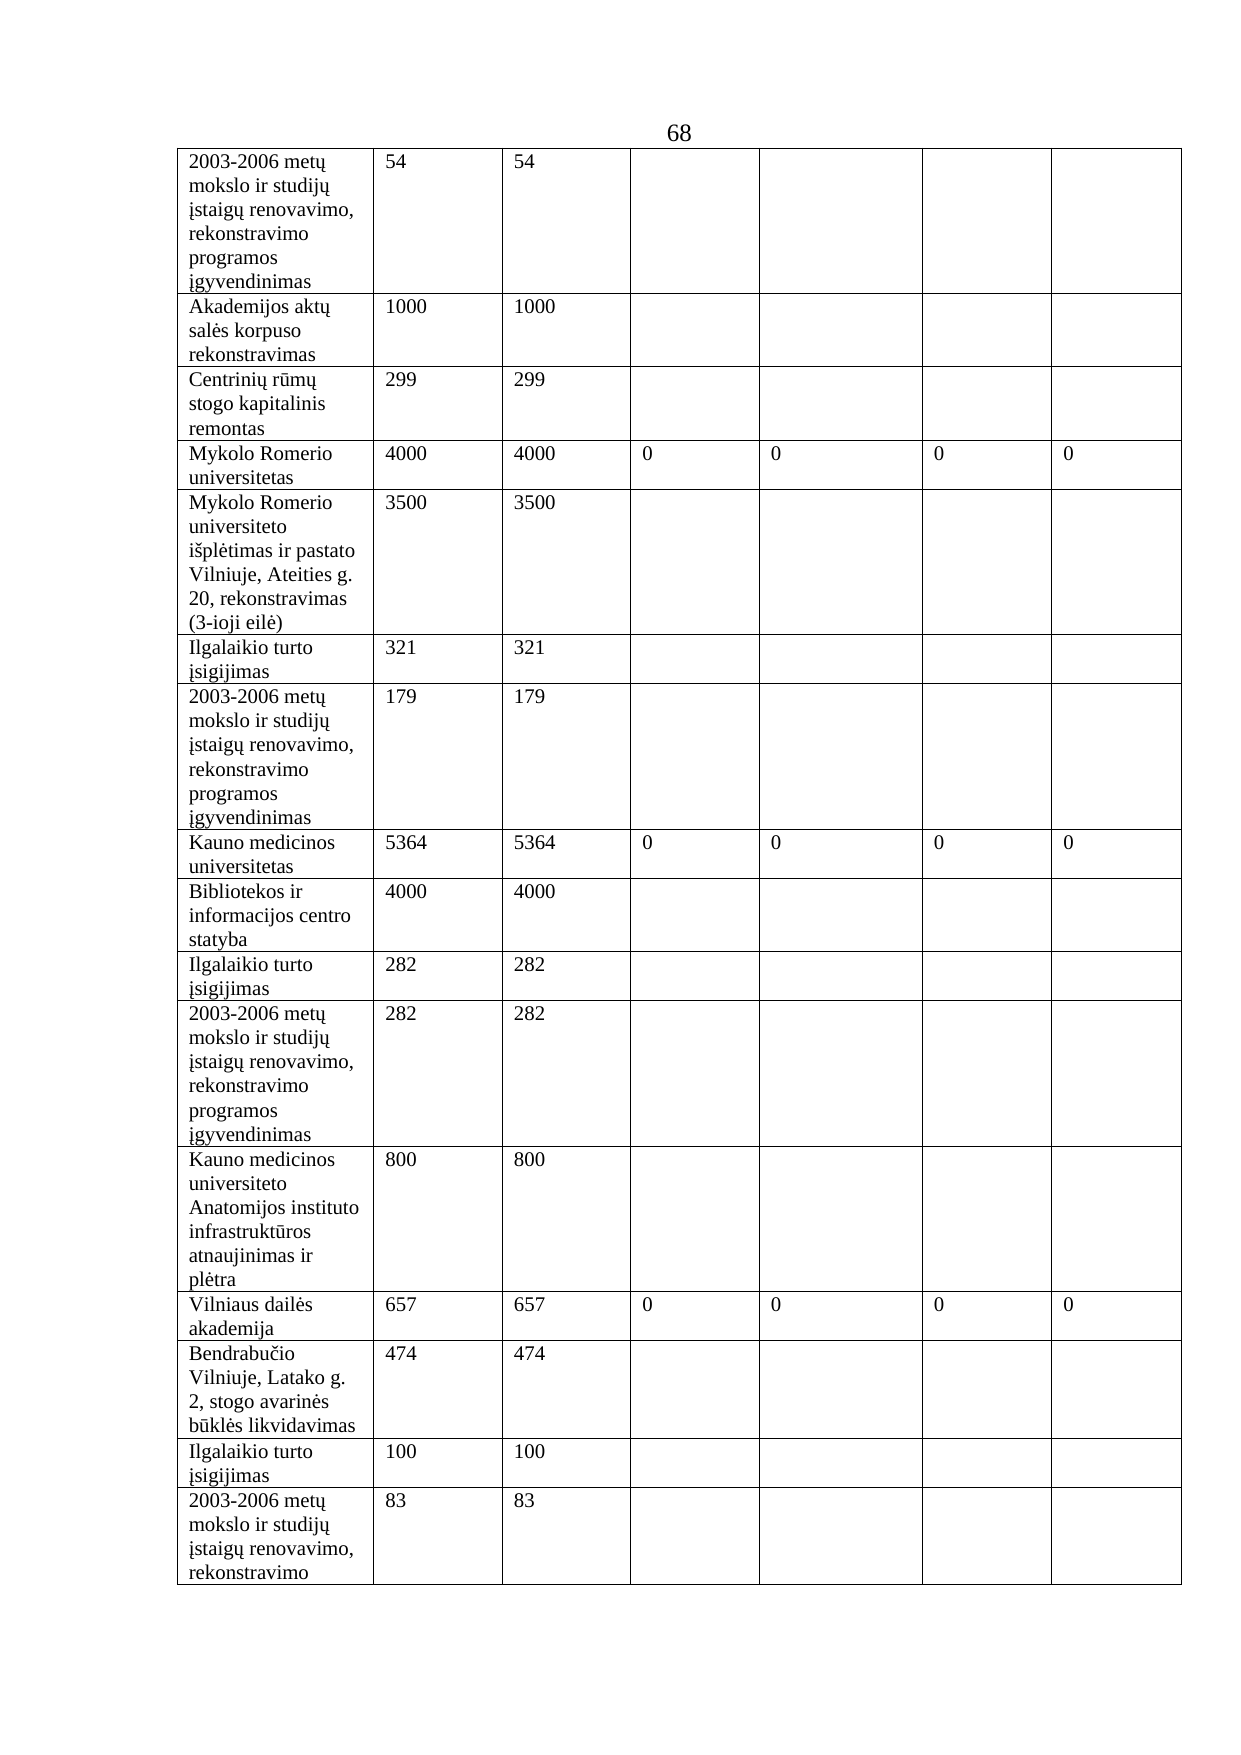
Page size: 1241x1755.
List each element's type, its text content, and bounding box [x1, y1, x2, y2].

table_cell 2003-2006 metų mokslo ir studijų įstaigų renovavimo, rekonstravimo programos įgyvendinimas [178, 149, 373, 293]
table_cell Kauno medicinos universiteto Anatomijos instituto infrastruktūros atnaujinimas ir plėtra [178, 1147, 373, 1291]
table_cell Kauno medicinos universitetas [178, 830, 373, 878]
table_cell [1052, 367, 1181, 439]
table_cell [923, 1341, 1051, 1437]
table_cell [1052, 635, 1181, 683]
table_cell [1052, 149, 1181, 293]
table_cell [760, 1341, 922, 1437]
table_cell [1052, 1341, 1181, 1437]
table_cell 83 [503, 1488, 630, 1584]
table_cell Akademijos aktų salės korpuso rekonstravimas [178, 294, 373, 366]
table_cell [760, 1147, 922, 1291]
table_cell Bibliotekos ir informacijos centro statyba [178, 879, 373, 951]
table_cell [631, 1439, 759, 1487]
table_cell 657 [503, 1292, 630, 1340]
table_cell 299 [374, 367, 502, 439]
table_cell [760, 684, 922, 829]
table_cell 1000 [503, 294, 630, 366]
table_cell [631, 490, 759, 634]
table_cell 4000 [503, 879, 630, 951]
table_cell [631, 1341, 759, 1437]
table_cell 100 [503, 1439, 630, 1487]
table_cell [760, 367, 922, 439]
table_cell [1052, 879, 1181, 951]
table_cell [923, 1488, 1051, 1584]
table_cell [1052, 490, 1181, 634]
table_cell Bendrabučio Vilniuje, Latako g. 2, stogo avarinės būklės likvidavimas [178, 1341, 373, 1437]
table_cell [631, 1147, 759, 1291]
table_cell [631, 1001, 759, 1146]
table_cell 0 [760, 830, 922, 878]
table_cell 282 [503, 1001, 630, 1146]
table_cell 179 [503, 684, 630, 829]
table_cell 321 [503, 635, 630, 683]
table_cell [1052, 1439, 1181, 1487]
table_cell 4000 [374, 879, 502, 951]
table_cell [923, 294, 1051, 366]
table_cell 2003-2006 metų mokslo ir studijų įstaigų renovavimo, rekonstravimo programos įgyvendinimas [178, 684, 373, 829]
table_cell 5364 [374, 830, 502, 878]
table_cell [760, 952, 922, 1000]
table_cell 0 [760, 441, 922, 489]
table_cell Centrinių rūmų stogo kapitalinis remontas [178, 367, 373, 439]
table_cell 0 [1052, 830, 1181, 878]
table_cell [923, 952, 1051, 1000]
table_cell [631, 1488, 759, 1584]
table_cell 282 [374, 1001, 502, 1146]
table_cell [923, 879, 1051, 951]
table_cell Vilniaus dailės akademija [178, 1292, 373, 1340]
table_cell 1000 [374, 294, 502, 366]
table_cell [760, 635, 922, 683]
table_cell [760, 1488, 922, 1584]
table_cell [760, 879, 922, 951]
table_cell 4000 [374, 441, 502, 489]
table_cell 282 [374, 952, 502, 1000]
table_cell [631, 149, 759, 293]
table_cell [631, 952, 759, 1000]
table_cell 321 [374, 635, 502, 683]
table_cell 0 [923, 441, 1051, 489]
table_cell Mykolo Romerio universitetas [178, 441, 373, 489]
table_cell 0 [1052, 441, 1181, 489]
table_cell 54 [503, 149, 630, 293]
table_cell 83 [374, 1488, 502, 1584]
table_cell [1052, 294, 1181, 366]
table_cell 0 [923, 1292, 1051, 1340]
table_cell 3500 [503, 490, 630, 634]
table_cell [923, 490, 1051, 634]
table_cell 54 [374, 149, 502, 293]
table_cell 2003-2006 metų mokslo ir studijų įstaigų renovavimo, rekonstravimo programos įgyvendinimas [178, 1001, 373, 1146]
table_cell Mykolo Romerio universiteto išplėtimas ir pastato Vilniuje, Ateities g. 20, rekonstravimas (3-ioji eilė) [178, 490, 373, 634]
table_cell 0 [760, 1292, 922, 1340]
table_cell 657 [374, 1292, 502, 1340]
table_cell [631, 367, 759, 439]
table_cell [1052, 952, 1181, 1000]
table_cell 0 [923, 830, 1051, 878]
table_cell [631, 294, 759, 366]
table_cell [760, 149, 922, 293]
table_cell Ilgalaikio turto įsigijimas [178, 1439, 373, 1487]
table_cell [760, 1439, 922, 1487]
table_cell 100 [374, 1439, 502, 1487]
table_cell 0 [631, 830, 759, 878]
table_cell 299 [503, 367, 630, 439]
table_cell 474 [374, 1341, 502, 1437]
table_cell [1052, 1001, 1181, 1146]
table_cell [923, 1001, 1051, 1146]
table_cell [923, 367, 1051, 439]
table_cell [923, 1147, 1051, 1291]
table_cell 5364 [503, 830, 630, 878]
table_cell 0 [631, 1292, 759, 1340]
table_cell [631, 684, 759, 829]
table_cell 3500 [374, 490, 502, 634]
table_cell [760, 1001, 922, 1146]
table_cell [1052, 684, 1181, 829]
table_cell [1052, 1488, 1181, 1584]
table_cell Ilgalaikio turto įsigijimas [178, 635, 373, 683]
table_cell 2003-2006 metų mokslo ir studijų įstaigų renovavimo, rekonstravimo [178, 1488, 373, 1584]
table_cell 4000 [503, 441, 630, 489]
table_cell 0 [1052, 1292, 1181, 1340]
table_cell [760, 490, 922, 634]
table_cell 800 [503, 1147, 630, 1291]
table_cell [1052, 1147, 1181, 1291]
table_cell [760, 294, 922, 366]
table_cell [923, 684, 1051, 829]
table_cell 282 [503, 952, 630, 1000]
table_cell [923, 635, 1051, 683]
table_cell [923, 1439, 1051, 1487]
table_cell [631, 879, 759, 951]
table_cell [631, 635, 759, 683]
table_cell 474 [503, 1341, 630, 1437]
table_cell [923, 149, 1051, 293]
table_cell 0 [631, 441, 759, 489]
table_cell Ilgalaikio turto įsigijimas [178, 952, 373, 1000]
table_cell 800 [374, 1147, 502, 1291]
table_cell 179 [374, 684, 502, 829]
